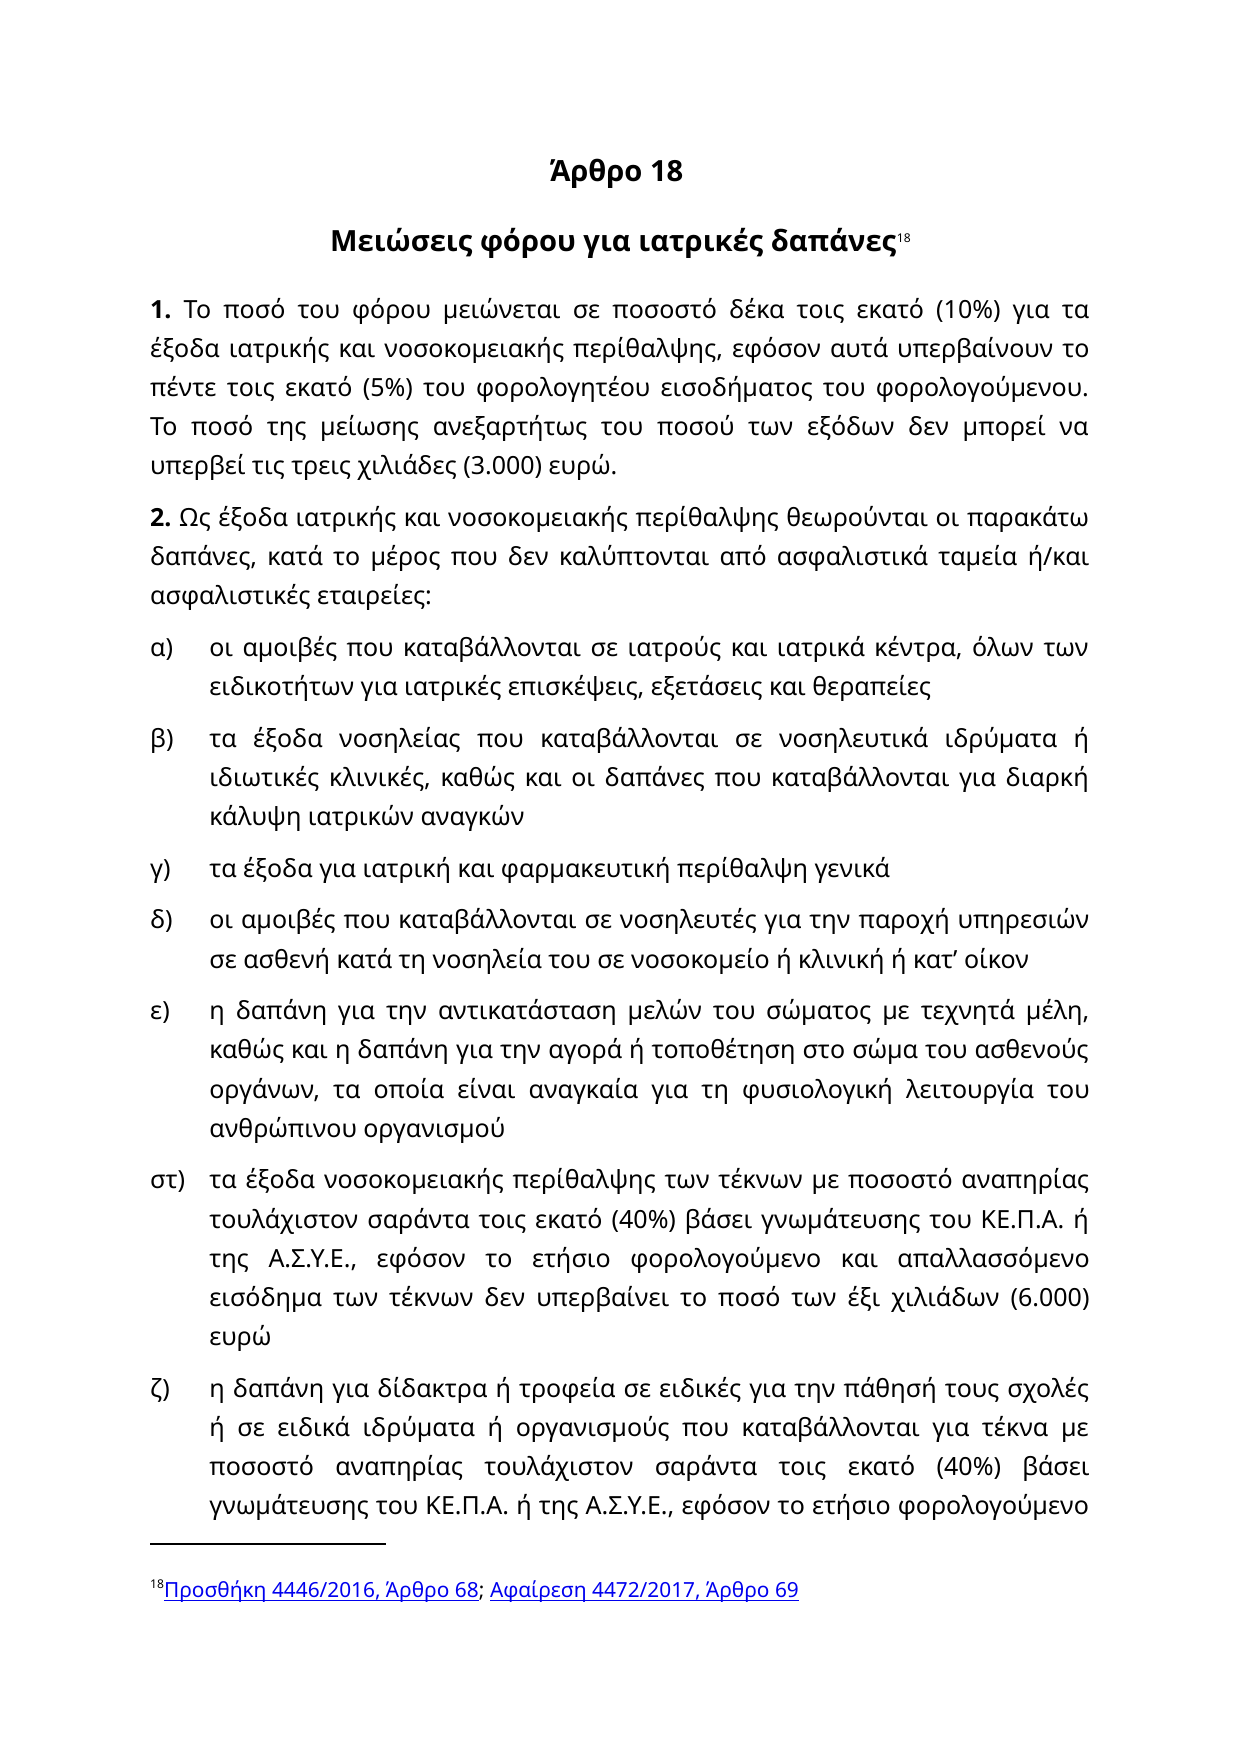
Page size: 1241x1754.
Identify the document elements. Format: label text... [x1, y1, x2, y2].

subtitle Μειώσεις φόρου για ιατρικές δαπάνες [150, 221, 1090, 260]
list στ) τα έξοδα νοσοκομειακής περίθαλψης των τέκνων με ποσοστό αναπηρίας τουλάχιστον σαράντα τοις εκατό (40%) βάσει γνωμάτευσης του ΚΕ.Π.Α. ή της Α.Σ.Υ.Ε., εφόσον το ετήσιο φορολογούμενο και απαλλασσόμενο εισόδημα των τέκνων δεν υπερβαίνει το ποσό των έξι χιλιάδων (6.000) ευρώ [150, 1162, 1090, 1353]
text 2. Ως έξοδα ιατρικής και νοσοκομειακής περίθαλψης θεωρούνται οι παρακάτω δαπάνες, κατά το μέρος που δεν καλύπτονται από ασφαλιστικά ταμεία ή/και ασφαλιστικές εταιρείες: [150, 499, 1090, 612]
text Προσθήκη 4446/2016, Άρθρο 68; Αφαίρεση 4472/2017, Άρθρο 69 [150, 1576, 1090, 1604]
list ζ) η δαπάνη για δίδακτρα ή τροφεία σε ειδικές για την πάθησή τους σχολές ή σε ειδικά ιδρύματα ή οργανισμούς που καταβάλλονται για τέκνα με ποσοστό αναπηρίας τουλάχιστον σαράντα τοις εκατό (40%) βάσει γνωμάτευσης του ΚΕ.Π.Α. ή της Α.Σ.Υ.Ε., εφόσον το ετήσιο φορολογούμενο [150, 1370, 1090, 1522]
list ε) η δαπάνη για την αντικατάσταση μελών του σώματος με τεχνητά μέλη, καθώς και η δαπάνη για την αγορά ή τοποθέτηση στο σώμα του ασθενούς οργάνων, τα οποία είναι αναγκαία για τη φυσιολογική λειτουργία του ανθρώπινου οργανισμού [150, 993, 1090, 1144]
list γ) τα έξοδα για ιατρική και φαρμακευτική περίθαλψη γενικά [150, 850, 1090, 884]
list δ) οι αμοιβές που καταβάλλονται σε νοσηλευτές για την παροχή υπηρεσιών σε ασθενή κατά τη νοσηλεία του σε νοσοκομείο ή κλινική ή κατ’ οίκον [150, 902, 1090, 975]
text 1. Το ποσό του φόρου μειώνεται σε ποσοστό δέκα τοις εκατό (10%) για τα έξοδα ιατρικής και νοσοκομειακής περίθαλψης, εφόσον αυτά υπερβαίνουν το πέντε τοις εκατό (5%) του φορολογητέου εισοδήματος του φορολογούμενου. Το ποσό της μείωσης ανεξαρτήτως του ποσού των εξόδων δεν μπορεί να υπερβεί τις τρεις χιλιάδες (3.000) ευρώ. [150, 291, 1090, 482]
list β) τα έξοδα νοσηλείας που καταβάλλονται σε νοσηλευτικά ιδρύματα ή ιδιωτικές κλινικές, καθώς και οι δαπάνες που καταβάλλονται για διαρκή κάλυψη ιατρικών αναγκών [150, 720, 1090, 833]
subtitle Άρθρο 18 [150, 150, 1090, 190]
list α) οι αμοιβές που καταβάλλονται σε ιατρούς και ιατρικά κέντρα, όλων των ειδικοτήτων για ιατρικές επισκέψεις, εξετάσεις και θεραπείες [150, 629, 1090, 703]
